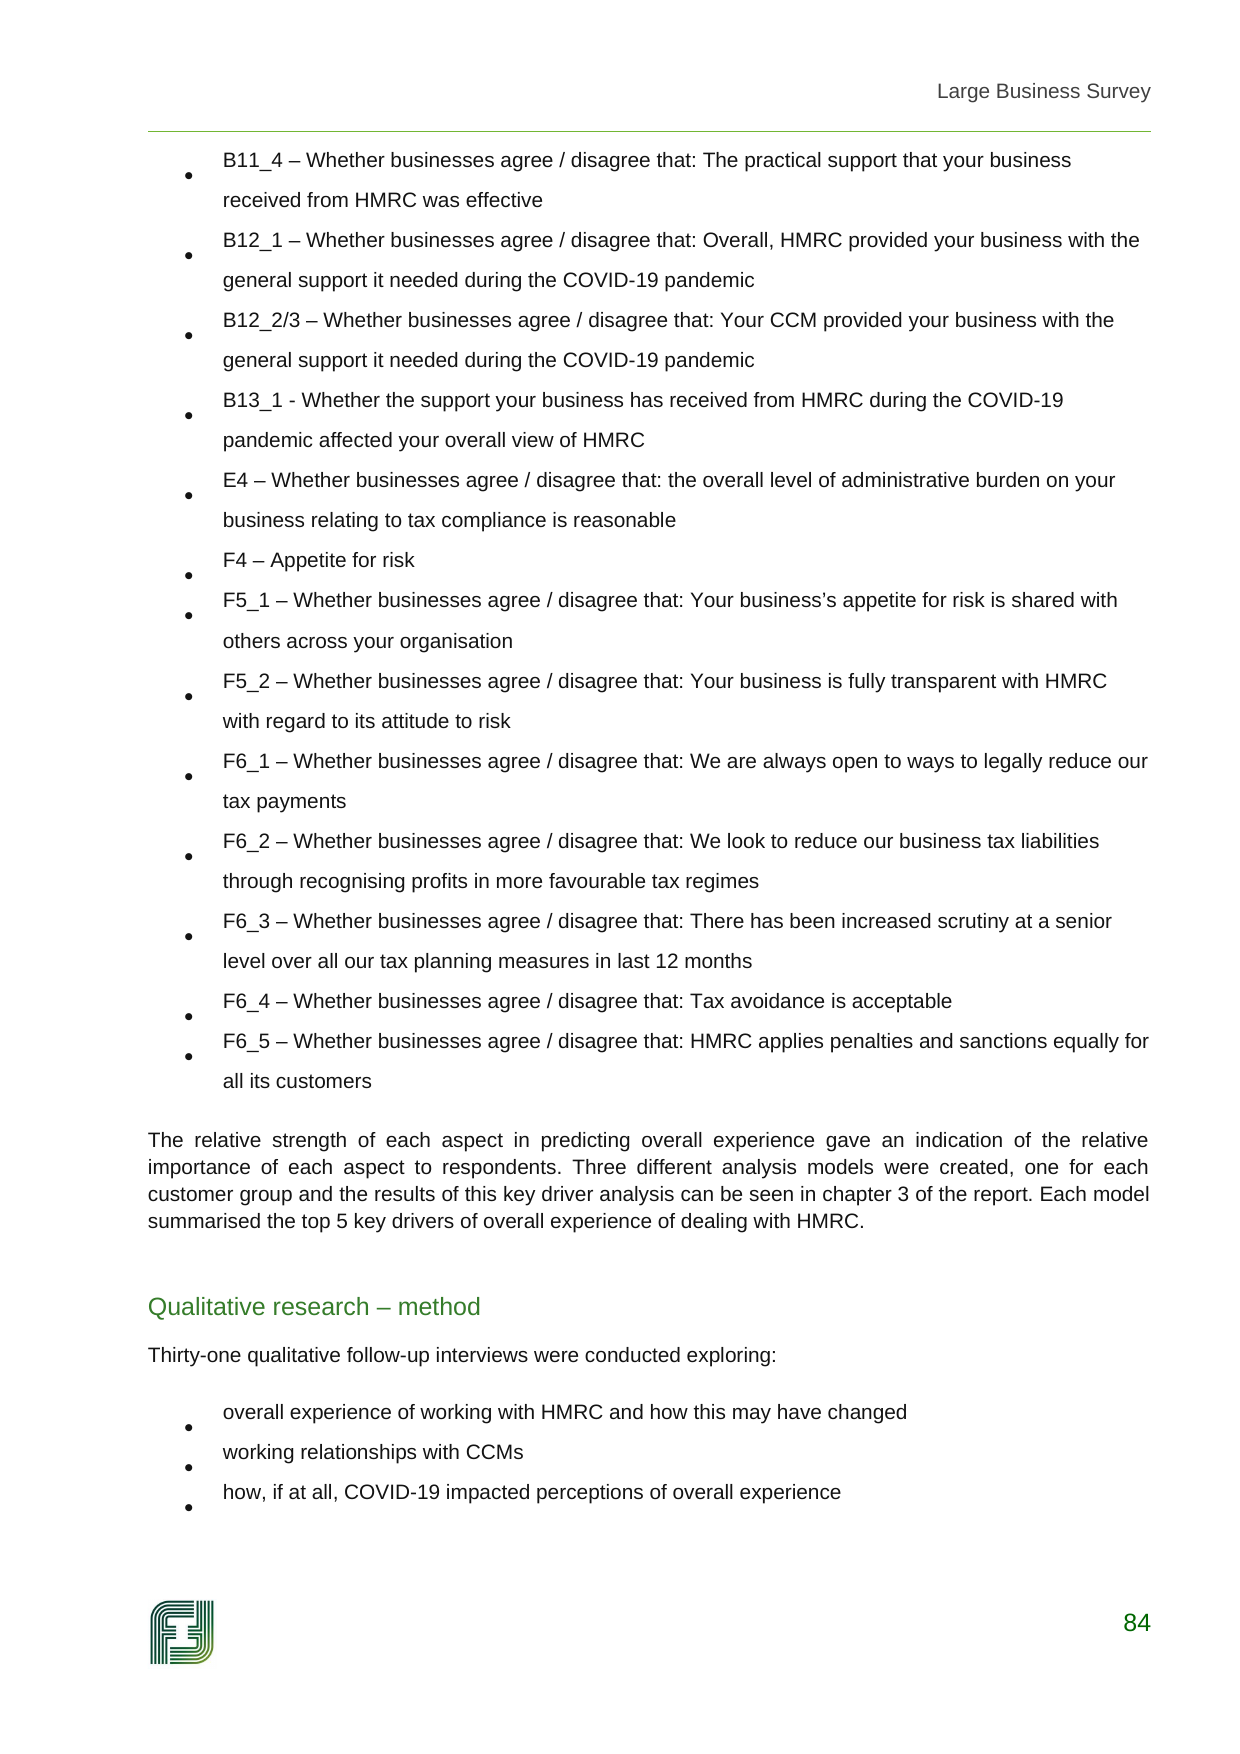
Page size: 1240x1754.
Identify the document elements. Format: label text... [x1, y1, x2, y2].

subtitle The relative strength of each aspect in predicting overall experience gave an indication of the relative importance of each aspect to respondents. Three different analysis models were created, one for each customer group and the results of this key driver analysis can be seen in chapter 3 of the report. Each model summarised the top 5 key drivers of overall experience of dealing with HMRC. [148, 1133, 1151, 1241]
list B12_1 – Whether businesses agree / disagree that: Overall, HMRC provided your business with the general support it needed during the COVID-19 pandemic [185, 228, 1151, 308]
list F6_1 – Whether businesses agree / disagree that: We are always open to ways to legally reduce our tax payments [185, 748, 1151, 829]
list working relationships with CCMs [185, 1440, 1151, 1480]
list B13_1 - Whether the support your business has received from HMRC during the COVID-19 pandemic affected your overall view of HMRC [185, 388, 1151, 468]
list overall experience of working with HMRC and how this may have changed [185, 1400, 1151, 1440]
list F4 – Appetite for risk [185, 548, 1151, 588]
list E4 – Whether businesses agree / disagree that: the overall level of administrative burden on your business relating to tax compliance is reasonable [185, 468, 1151, 548]
list F5_1 – Whether businesses agree / disagree that: Your business’s appetite for risk is shared with others across your organisation [185, 588, 1151, 668]
list F6_4 – Whether businesses agree / disagree that: Tax avoidance is acceptable [185, 989, 1151, 1029]
list F6_3 – Whether businesses agree / disagree that: There has been increased scrutiny at a senior level over all our tax planning measures in last 12 months [185, 909, 1151, 989]
list F5_2 – Whether businesses agree / disagree that: Your business is fully transparent with HMRC with regard to its attitude to risk [185, 668, 1151, 748]
list F6_5 – Whether businesses agree / disagree that: HMRC applies penalties and sanctions equally for all its customers [185, 1029, 1151, 1109]
list B12_2/3 – Whether businesses agree / disagree that: Your CCM provided your business with the general support it needed during the COVID-19 pandemic [185, 308, 1151, 388]
subtitle Qualitative research – method [148, 1266, 1151, 1321]
list how, if at all, COVID-19 impacted perceptions of overall experience [185, 1480, 1151, 1520]
list F6_2 – Whether businesses agree / disagree that: We look to reduce our business tax liabilities through recognising profits in more favourable tax regimes [185, 829, 1151, 909]
subtitle Thirty-one qualitative follow-up interviews were conducted exploring: [148, 1348, 1151, 1375]
list B11_4 – Whether businesses agree / disagree that: The practical support that your business received from HMRC was effective [185, 148, 1151, 228]
